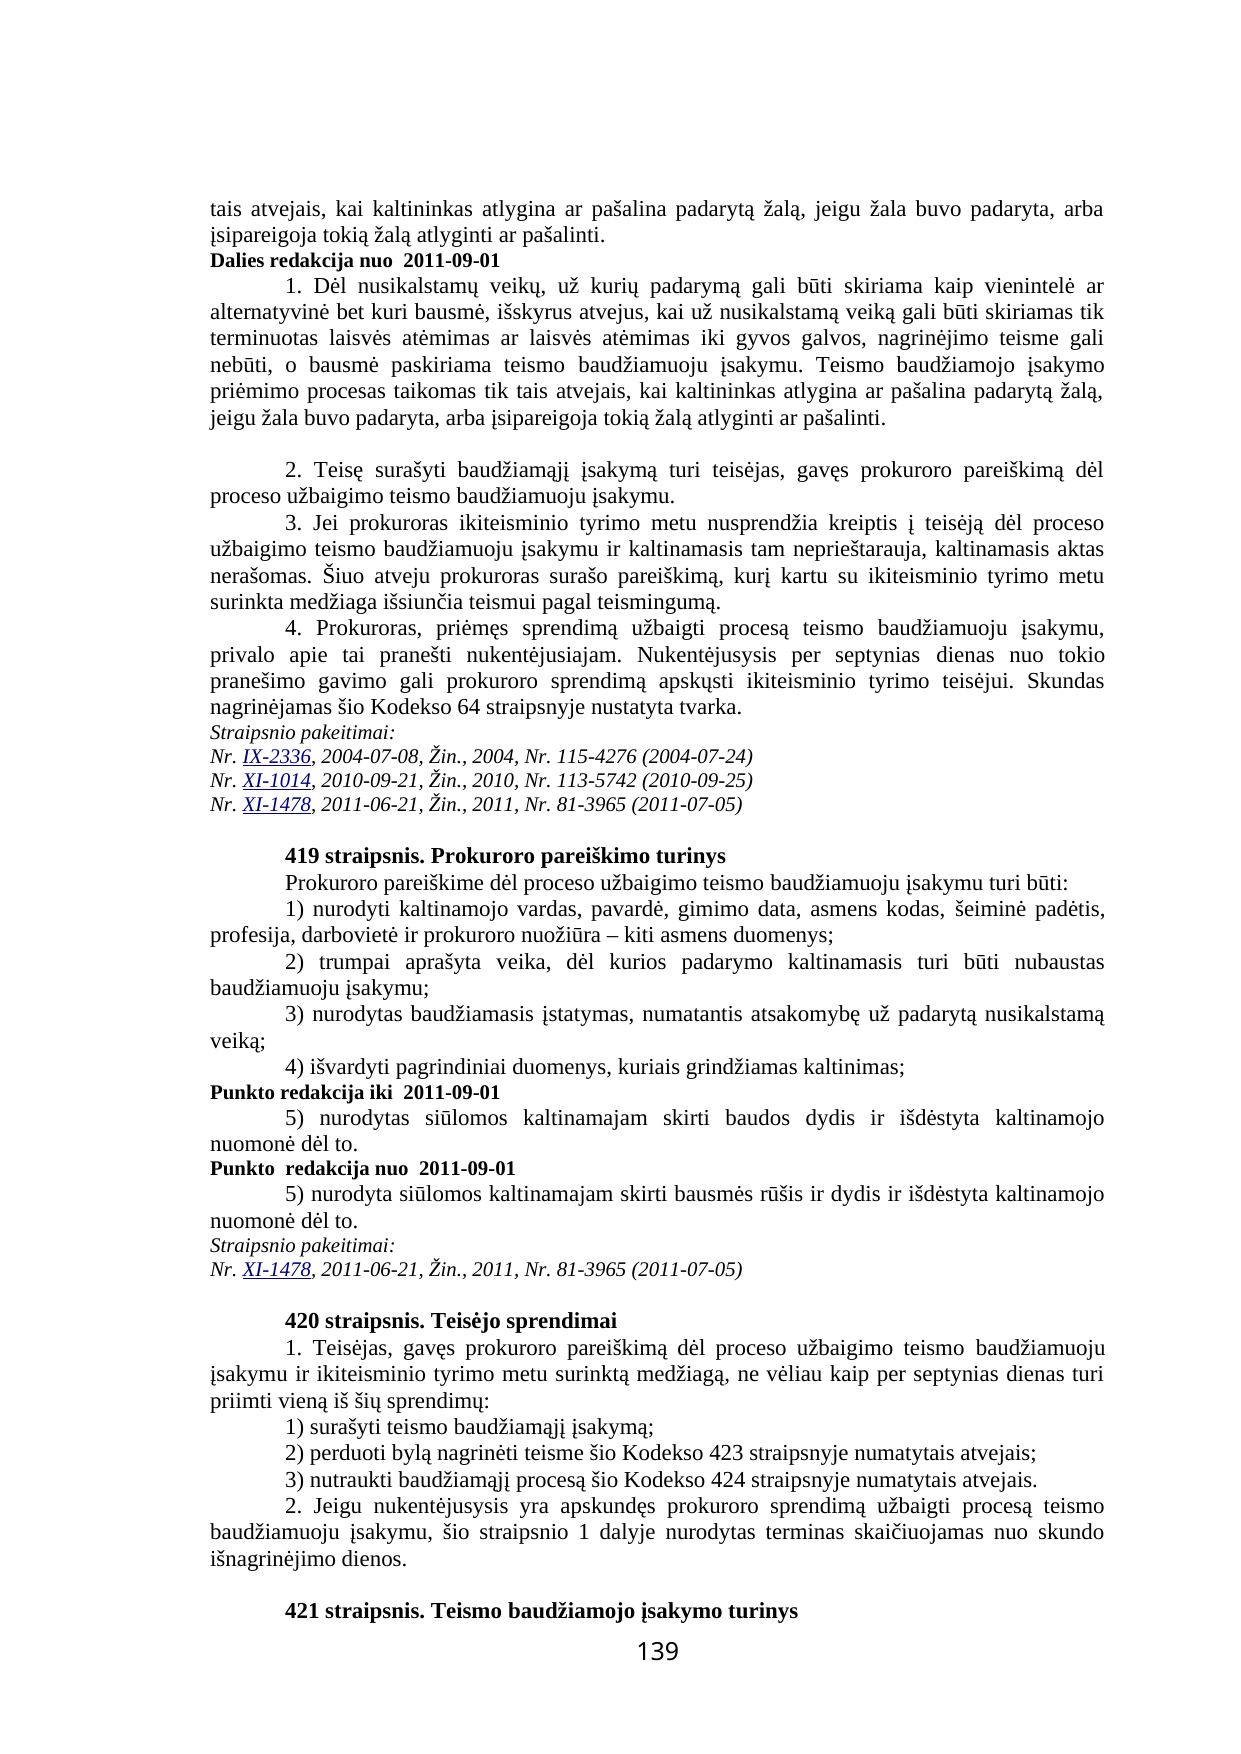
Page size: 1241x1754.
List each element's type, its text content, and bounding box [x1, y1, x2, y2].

text 5) nurodytas siūlomos kaltinamajam skirti baudos dydis ir išdėstyta kaltinamojo nuomonė dėl to. [210, 1104, 1106, 1156]
text 2. Jeigu nukentėjusysis yra apskundęs prokuroro sprendimą užbaigti procesą teismo baudžiamuoju įsakymu, šio straipsnio 1 dalyje nurodytas terminas skaičiuojamas nuo skundo išnagrinėjimo dienos. [210, 1492, 1106, 1571]
text 2) perduoti bylą nagrinėti teisme šio Kodekso 423 straipsnyje numatytais atvejais; [210, 1439, 1106, 1466]
text 1) nurodyti kaltinamojo vardas, pavardė, gimimo data, asmens kodas, šeiminė padėtis, profesija, darbovietė ir prokuroro nuožiūra – kiti asmens duomenys; [210, 895, 1106, 948]
text 5) nurodyta siūlomos kaltinamajam skirti bausmės rūšis ir dydis ir išdėstyta kaltinamojo nuomonė dėl to. [210, 1180, 1106, 1233]
text tais atvejais, kai kaltininkas atlygina ar pašalina padarytą žalą, jeigu žala buvo padaryta, arba įsipareigoja tokią žalą atlyginti ar pašalinti. [210, 195, 1106, 248]
text 3) nurodytas baudžiamasis įstatymas, numatantis atsakomybę už padarytą nusikalstamą veiką; [210, 1001, 1106, 1053]
text Straipsnio pakeitimai: [210, 720, 1106, 744]
text 2. Teisę surašyti baudžiamąjį įsakymą turi teisėjas, gavęs prokuroro pareiškimą dėl proceso užbaigimo teismo baudžiamuoju įsakymu. [210, 456, 1106, 509]
text Nr. IX-2336, 2004-07-08, Žin., 2004, Nr. 115-4276 (2004-07-24) [210, 744, 1106, 768]
text Dalies redakcija nuo 2011-09-01 [210, 248, 1106, 272]
text 1. Dėl nusikalstamų veikų, už kurių padarymą gali būti skiriama kaip vienintelė ar alternatyvinė bet kuri bausmė, išskyrus atvejus, kai už nusikalstamą veiką gali būti skiriamas tik terminuotas laisvės atėmimas ar laisvės atėmimas iki gyvos galvos, nagrinėjimo teisme gali nebūti, o bausmė paskiriama teismo baudžiamuoju įsakymu. Teismo baudžiamojo įsakymo priėmimo procesas taikomas tik tais atvejais, kai kaltininkas atlygina ar pašalina padarytą žalą, jeigu žala buvo padaryta, arba įsipareigoja tokią žalą atlyginti ar pašalinti. [210, 272, 1106, 430]
text 1. Teisėjas, gavęs prokuroro pareiškimą dėl proceso užbaigimo teismo baudžiamuoju įsakymu ir ikiteisminio tyrimo metu surinktą medžiagą, ne vėliau kaip per septynias dienas turi priimti vieną iš šių sprendimų: [210, 1334, 1106, 1413]
text Punkto redakcija iki 2011-09-01 [210, 1079, 1106, 1104]
text Straipsnio pakeitimai: [210, 1233, 1106, 1257]
text Prokuroro pareiškime dėl proceso užbaigimo teismo baudžiamuoju įsakymu turi būti: [210, 869, 1106, 895]
text Punkto redakcija nuo 2011-09-01 [210, 1156, 1106, 1180]
text Nr. XI-1478, 2011-06-21, Žin., 2011, Nr. 81-3965 (2011-07-05) [210, 792, 1106, 816]
text 421 straipsnis. Teismo baudžiamojo įsakymo turinys [210, 1597, 1106, 1624]
text 4) išvardyti pagrindiniai duomenys, kuriais grindžiamas kaltinimas; [210, 1053, 1106, 1079]
text 3) nutraukti baudžiamąjį procesą šio Kodekso 424 straipsnyje numatytais atvejais. [210, 1466, 1106, 1492]
text 419 straipsnis. Prokuroro pareiškimo turinys [210, 842, 1106, 869]
text 1) surašyti teismo baudžiamąjį įsakymą; [210, 1413, 1106, 1439]
text 3. Jei prokuroras ikiteisminio tyrimo metu nusprendžia kreiptis į teisėją dėl proceso užbaigimo teismo baudžiamuoju įsakymu ir kaltinamasis tam neprieštarauja, kaltinamasis aktas nerašomas. Šiuo atveju prokuroras surašo pareiškimą, kurį kartu su ikiteisminio tyrimo metu surinkta medžiaga išsiunčia teismui pagal teismingumą. [210, 509, 1106, 614]
text 420 straipsnis. Teisėjo sprendimai [210, 1308, 1106, 1334]
text Nr. XI-1478, 2011-06-21, Žin., 2011, Nr. 81-3965 (2011-07-05) [210, 1257, 1106, 1281]
text 2) trumpai aprašyta veika, dėl kurios padarymo kaltinamasis turi būti nubaustas baudžiamuoju įsakymu; [210, 948, 1106, 1001]
text 4. Prokuroras, priėmęs sprendimą užbaigti procesą teismo baudžiamuoju įsakymu, privalo apie tai pranešti nukentėjusiajam. Nukentėjusysis per septynias dienas nuo tokio pranešimo gavimo gali prokuroro sprendimą apskųsti ikiteisminio tyrimo teisėjui. Skundas nagrinėjamas šio Kodekso 64 straipsnyje nustatyta tvarka. [210, 614, 1106, 720]
text Nr. XI-1014, 2010-09-21, Žin., 2010, Nr. 113-5742 (2010-09-25) [210, 768, 1106, 792]
